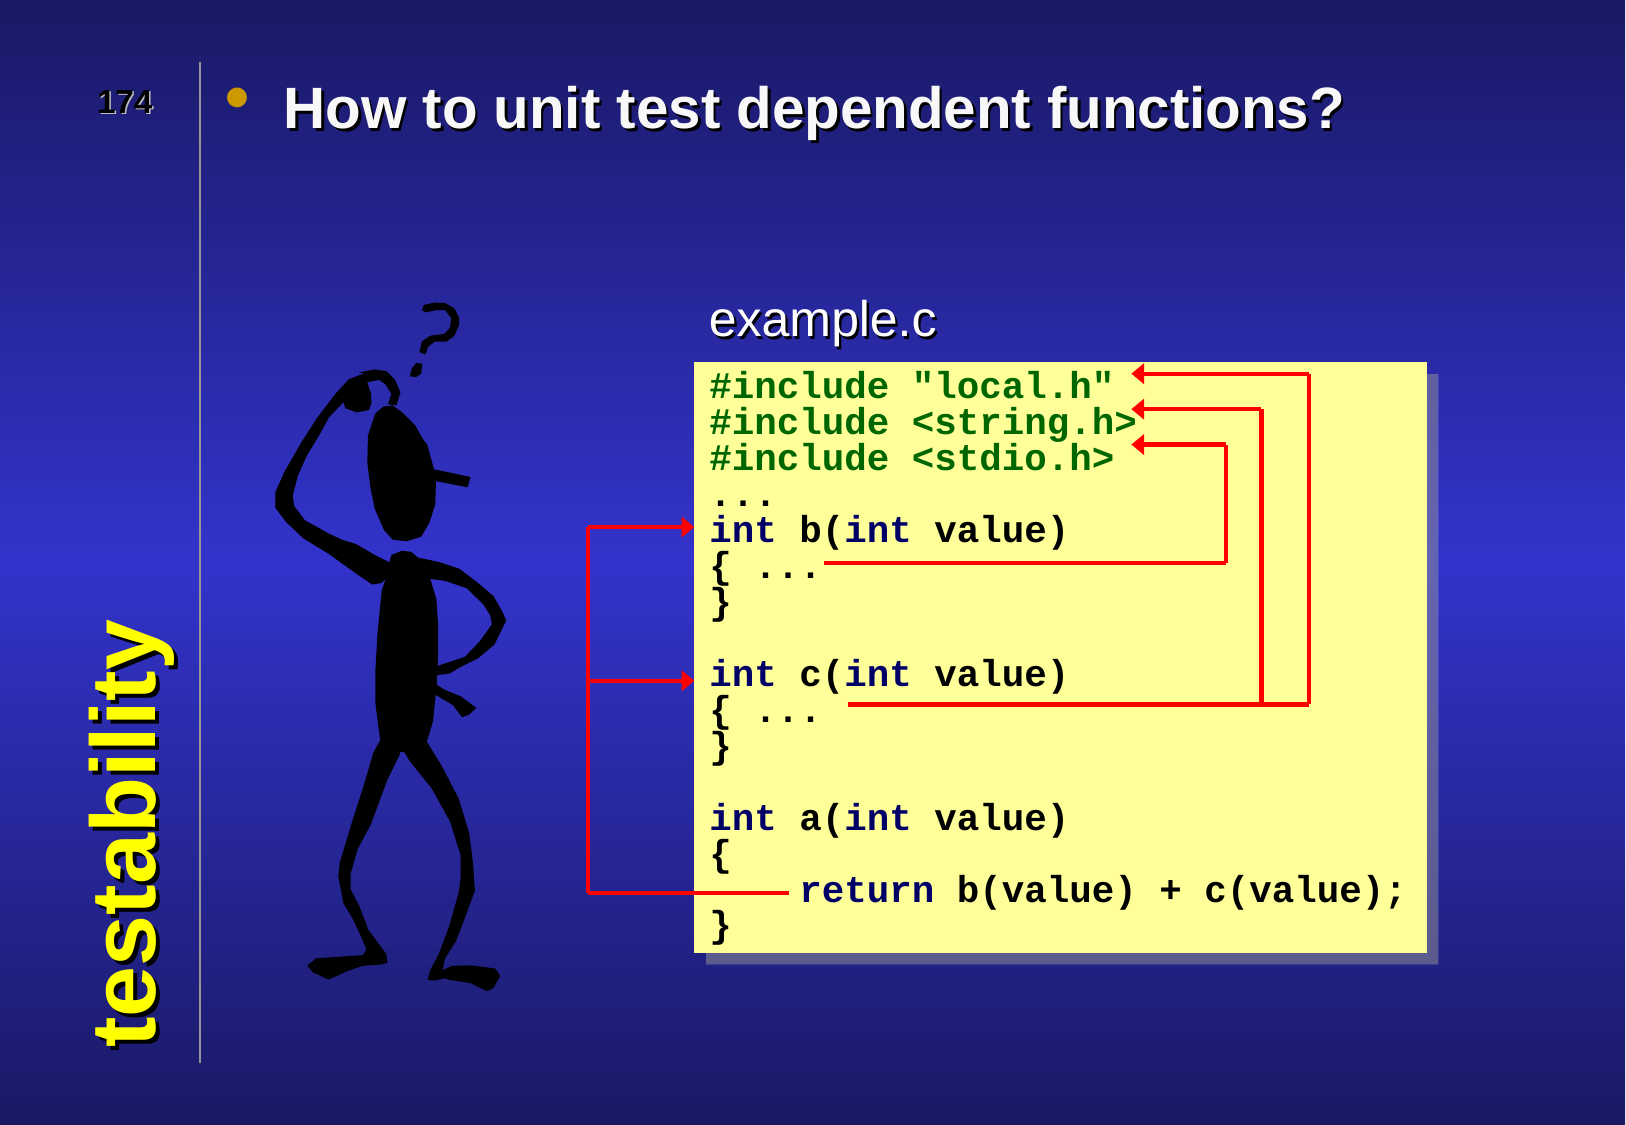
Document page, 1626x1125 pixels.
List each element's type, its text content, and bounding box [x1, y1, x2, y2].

text_box [419, 302, 460, 355]
list How to unit test dependent functions? [212, 62, 1625, 1063]
text_box [409, 363, 423, 378]
text_box #include "local.h" #include <string.h> #include <stdio.h> ... int b(int value) { ... } int c(int value) { ... } int a(int value) { return b(value) + c(value); } [694, 362, 1427, 953]
title testability [50, 187, 188, 1063]
text_box [275, 369, 507, 992]
text_box example.c [694, 279, 1097, 355]
